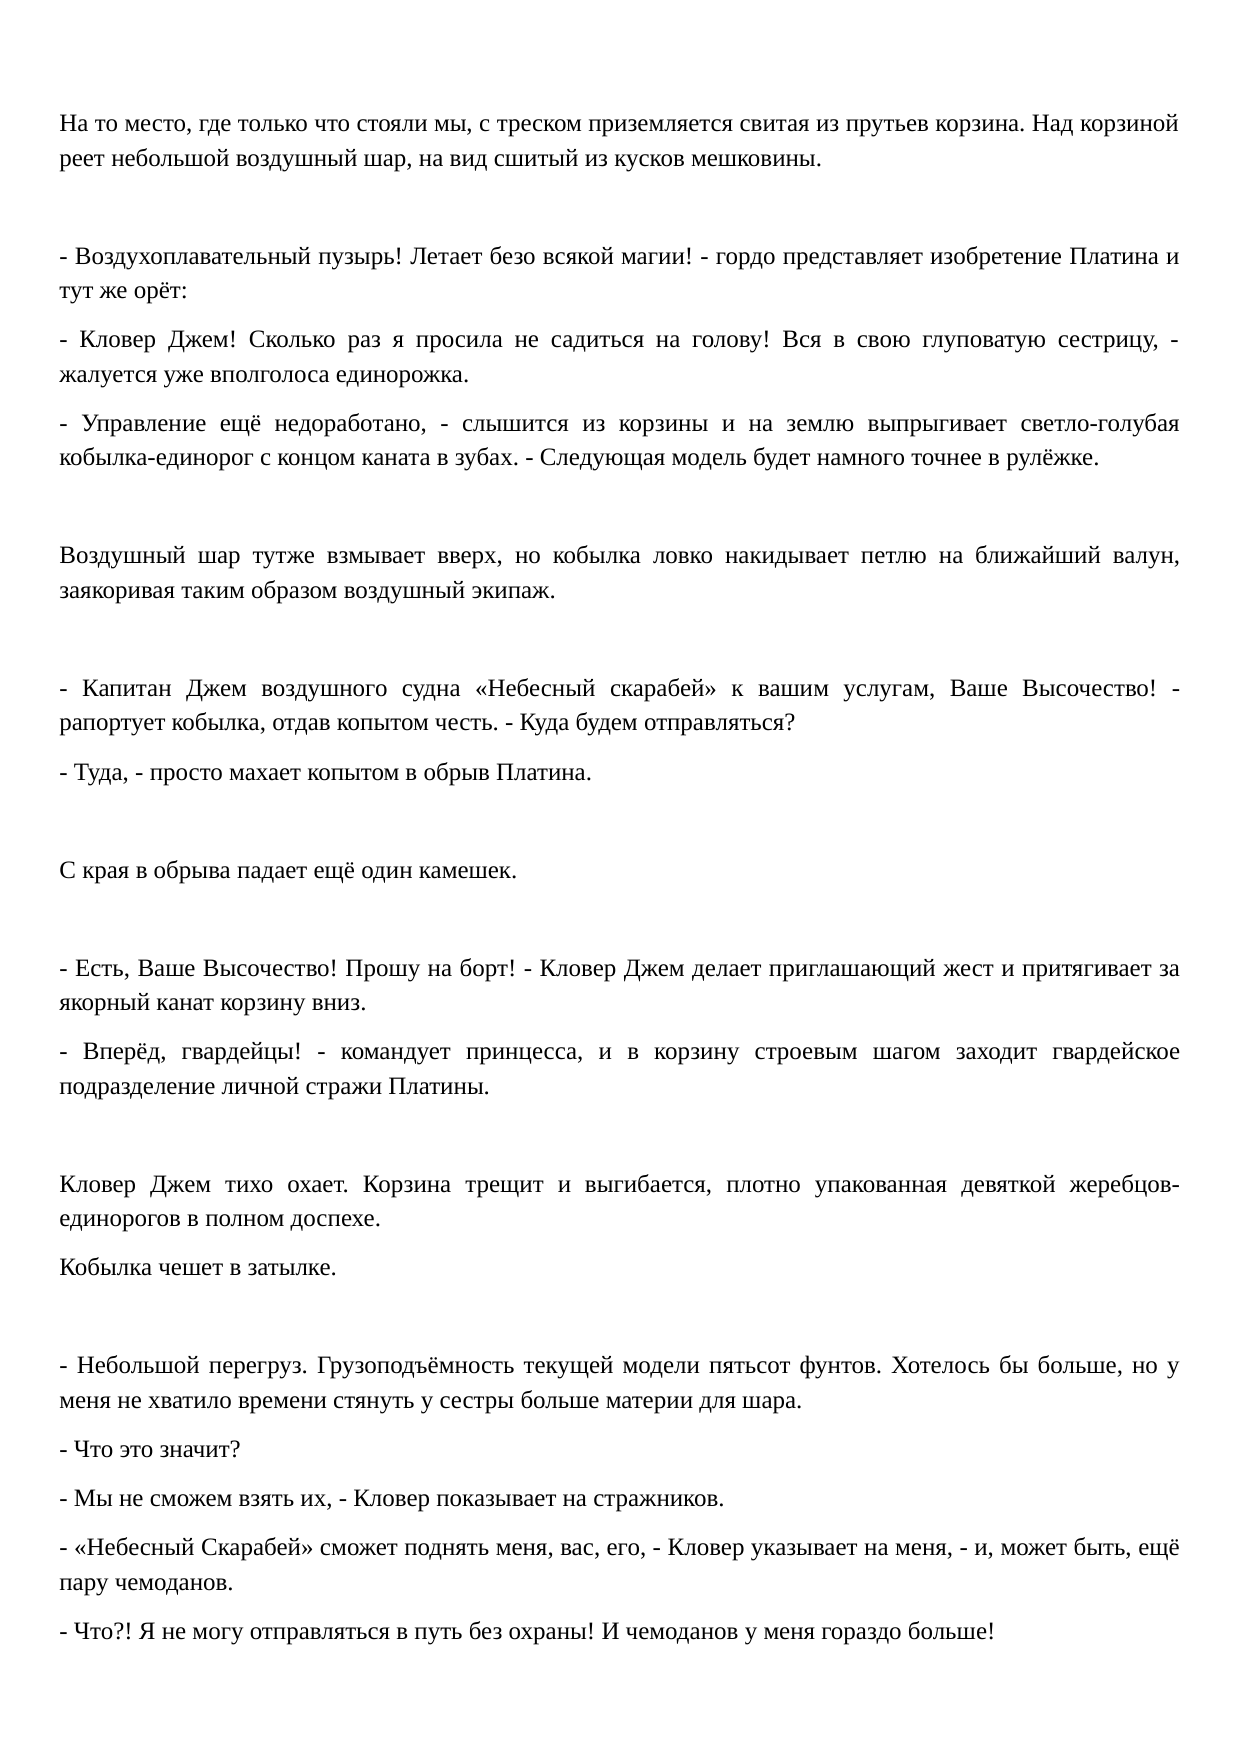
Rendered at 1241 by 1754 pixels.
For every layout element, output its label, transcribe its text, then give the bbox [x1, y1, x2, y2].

text Воздушный шар тутже взмывает вверх, но кобылка ловко накидывает петлю на ближайший валун, заякоривая таким образом воздушный экипаж. [59, 540, 1181, 604]
text - Туда, - просто махает копытом в обрыв Платина. [59, 757, 1181, 785]
text - Есть, Ваше Высочество! Прошу на борт! - Кловер Джем делает приглашающий жест и притягивает за якорный канат корзину вниз. [59, 953, 1181, 1016]
text Кловер Джем тихо охает. Корзина трещит и выгибается, плотно упакованная девяткой жеребцов-единорогов в полном доспехе. [59, 1169, 1181, 1232]
text - Что?! Я не могу отправляться в путь без охраны! И чемоданов у меня гораздо больше! [59, 1616, 1181, 1644]
text - Управление ещё недоработано, - слышится из корзины и на землю выпрыгивает светло-голубая кобылка-единорог с концом каната в зубах. - Следующая модель будет намного точнее в рулёжке. [59, 408, 1181, 471]
text - Кловер Джем! Сколько раз я просила не садиться на голову! Вся в свою глуповатую сестрицу, - жалуется уже вполголоса единорожка. [59, 324, 1181, 387]
text - Вперёд, гвардейцы! - командует принцесса, и в корзину строевым шагом заходит гвардейское подразделение личной стражи Платины. [59, 1036, 1181, 1099]
text Кобылка чешет в затылке. [59, 1252, 1181, 1281]
text На то место, где только что стояли мы, с треском приземляется свитая из прутьев корзина. Над корзиной реет небольшой воздушный шар, на вид сшитый из кусков мешковины. [59, 108, 1181, 171]
text - Небольшой перегруз. Грузоподъёмность текущей модели пятьсот фунтов. Хотелось бы больше, но у меня не хватило времени стянуть у сестры больше материи для шара. [59, 1351, 1181, 1414]
text С края в обрыва падает ещё один камешек. [59, 855, 1181, 883]
text - Мы не сможем взять их, - Кловер показывает на стражников. [59, 1483, 1181, 1512]
text - Воздухоплавательный пузырь! Летает безо всякой магии! - гордо представляет изобретение Платина и тут же орёт: [59, 241, 1181, 304]
text - Капитан Джем воздушного судна «Небесный скарабей» к вашим услугам, Ваше Высочество! - рапортует кобылка, отдав копытом честь. - Куда будем отправляться? [59, 673, 1181, 736]
text - «Небесный Скарабей» сможет поднять меня, вас, его, - Кловер указывает на меня, - и, может быть, ещё пару чемоданов. [59, 1532, 1181, 1596]
text - Что это значит? [59, 1434, 1181, 1463]
